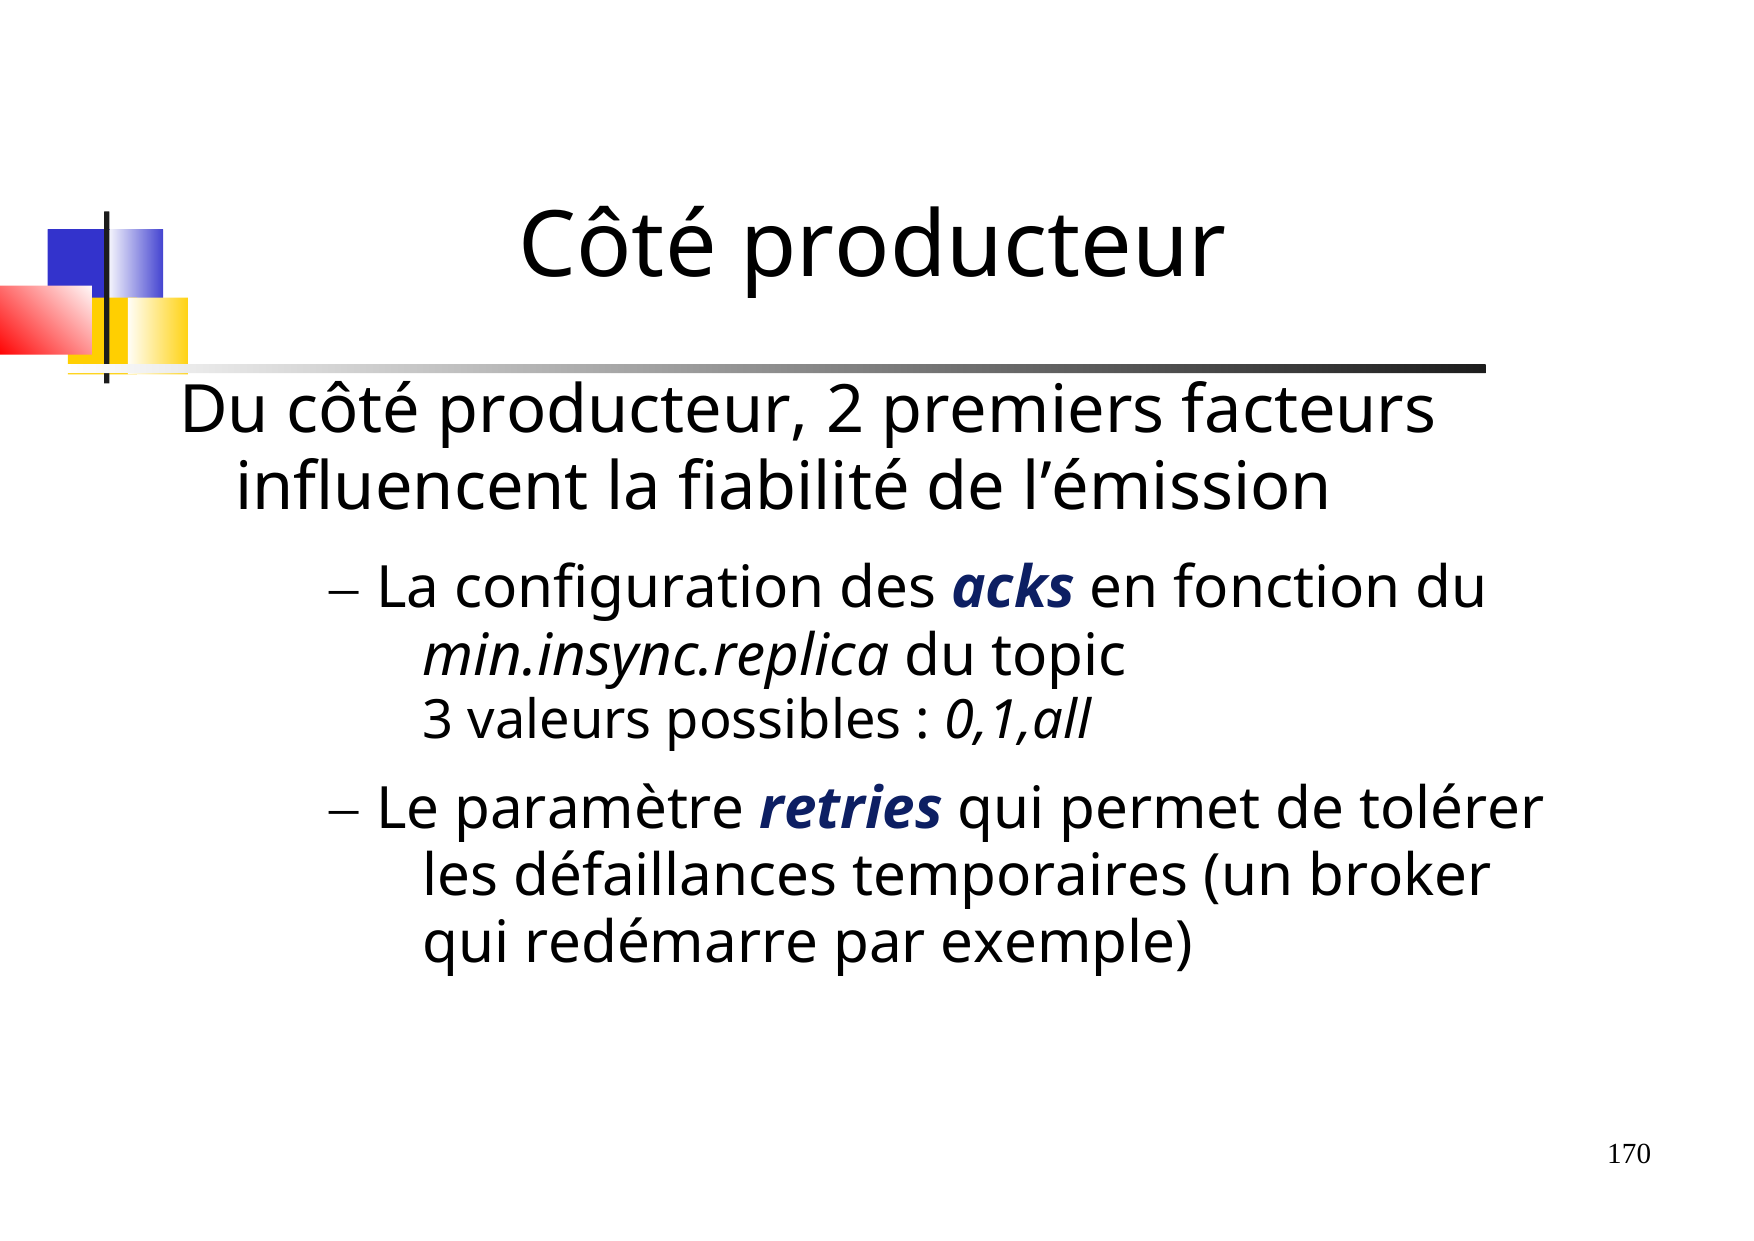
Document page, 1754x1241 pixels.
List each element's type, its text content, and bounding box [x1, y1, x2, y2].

title Côté producteur [179, 139, 1567, 351]
list Du côté producteur, 2 premiers facteurs influencent la fiabilité de l’émission La configuration des acks en fonction du min.insync.replica du topic 3 valeurs possibles : 0,1,all Le paramètre retries qui permet de tolérer les défaillances temporaires (un broker qui redémarre par exemple) [179, 371, 1567, 1091]
